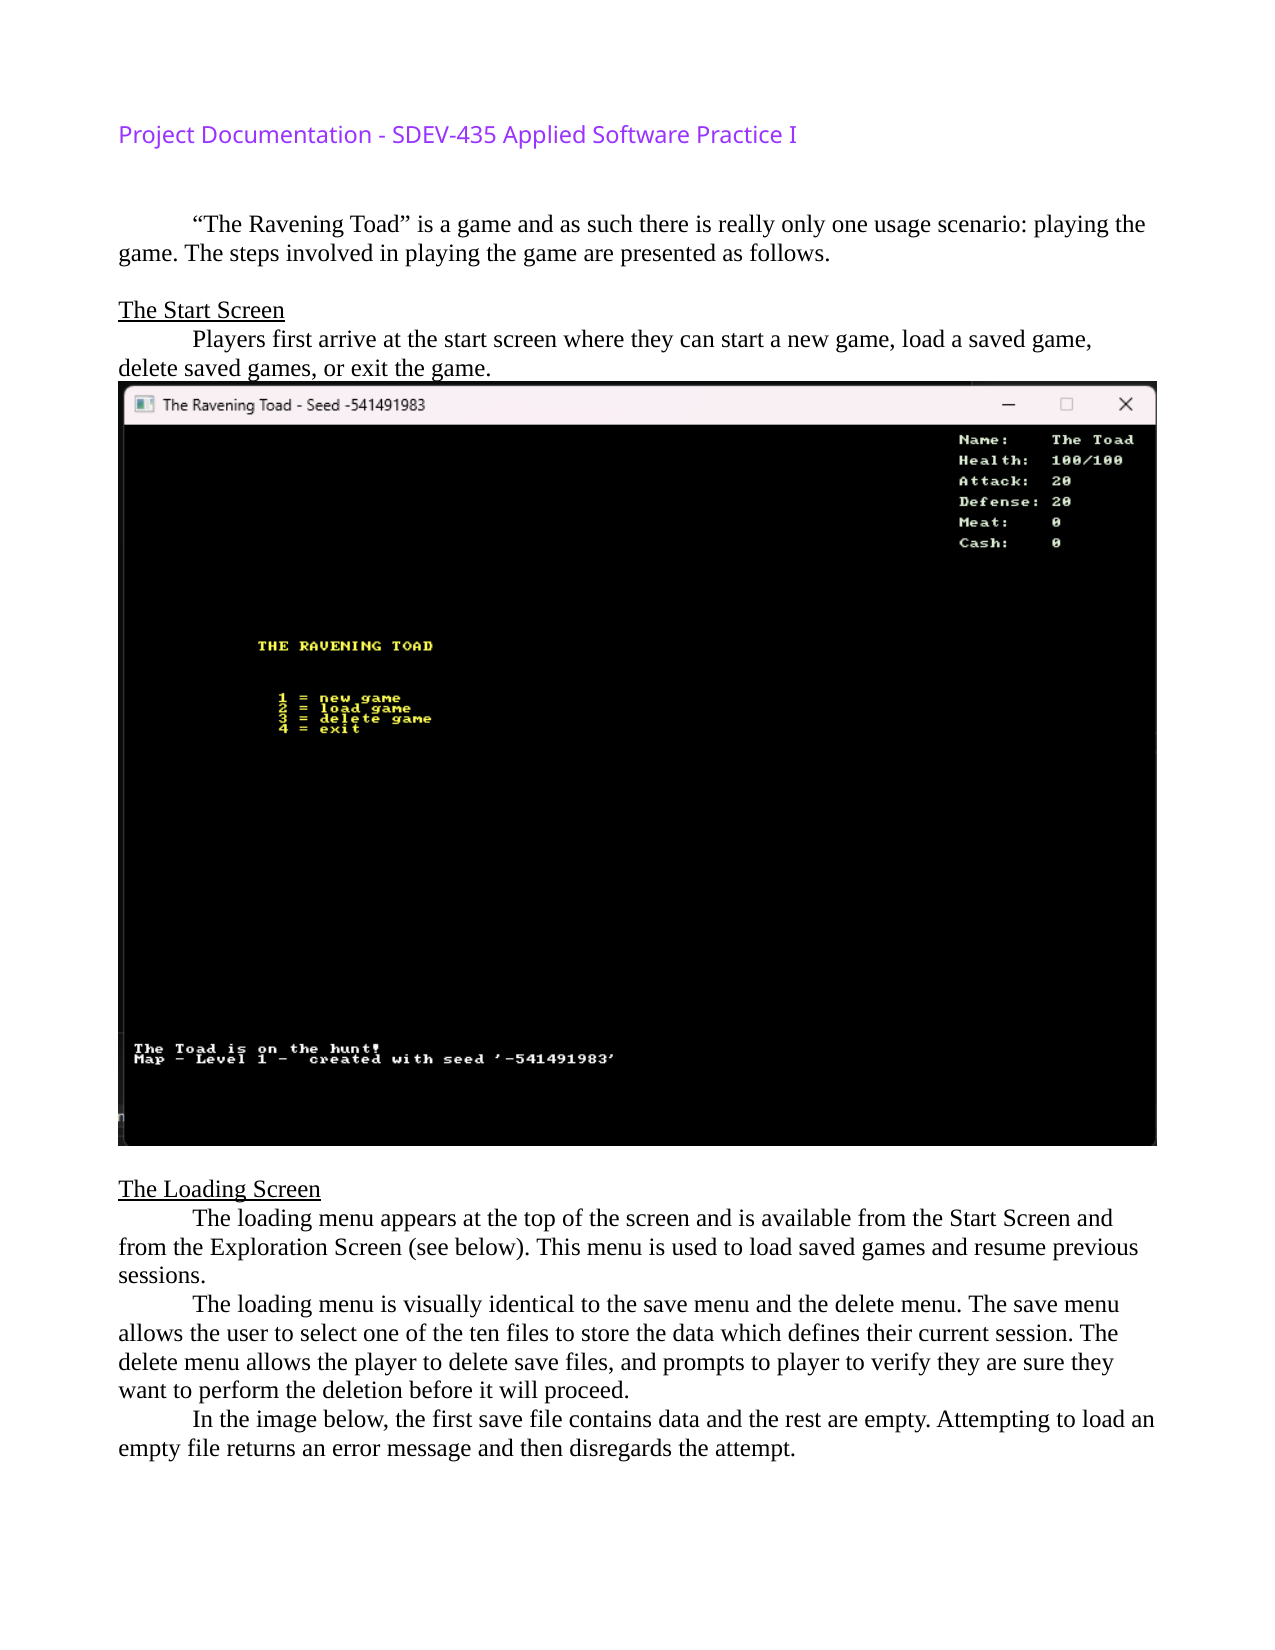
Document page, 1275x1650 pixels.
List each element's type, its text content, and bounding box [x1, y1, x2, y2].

text The loading menu is visually identical to the save menu and the delete menu. The save menu allows the user to select one of the ten files to store the data which defines their current session. The delete menu allows the player to delete save files, and prompts to player to verify they are sure they want to perform the deletion before it will proceed. [118, 1289, 1157, 1404]
text The Start Screen [118, 295, 1157, 324]
text In the image below, the first save file contains data and the rest are empty. Attempting to load an empty file returns an error message and then disregards the attempt. [118, 1404, 1157, 1462]
text The Loading Screen [118, 1174, 1157, 1203]
text Players first arrive at the start screen where they can start a new game, load a saved game, delete saved games, or exit the game. [118, 324, 1157, 381]
text The loading menu appears at the top of the screen and is available from the Start Screen and from the Exploration Screen (see below). This menu is used to load saved games and resume previous sessions. [118, 1203, 1157, 1289]
picture [118, 381, 1157, 1146]
text “The Ravening Toad” is a game and as such there is really only one usage scenario: playing the game. The steps involved in playing the game are presented as follows. [118, 209, 1157, 266]
